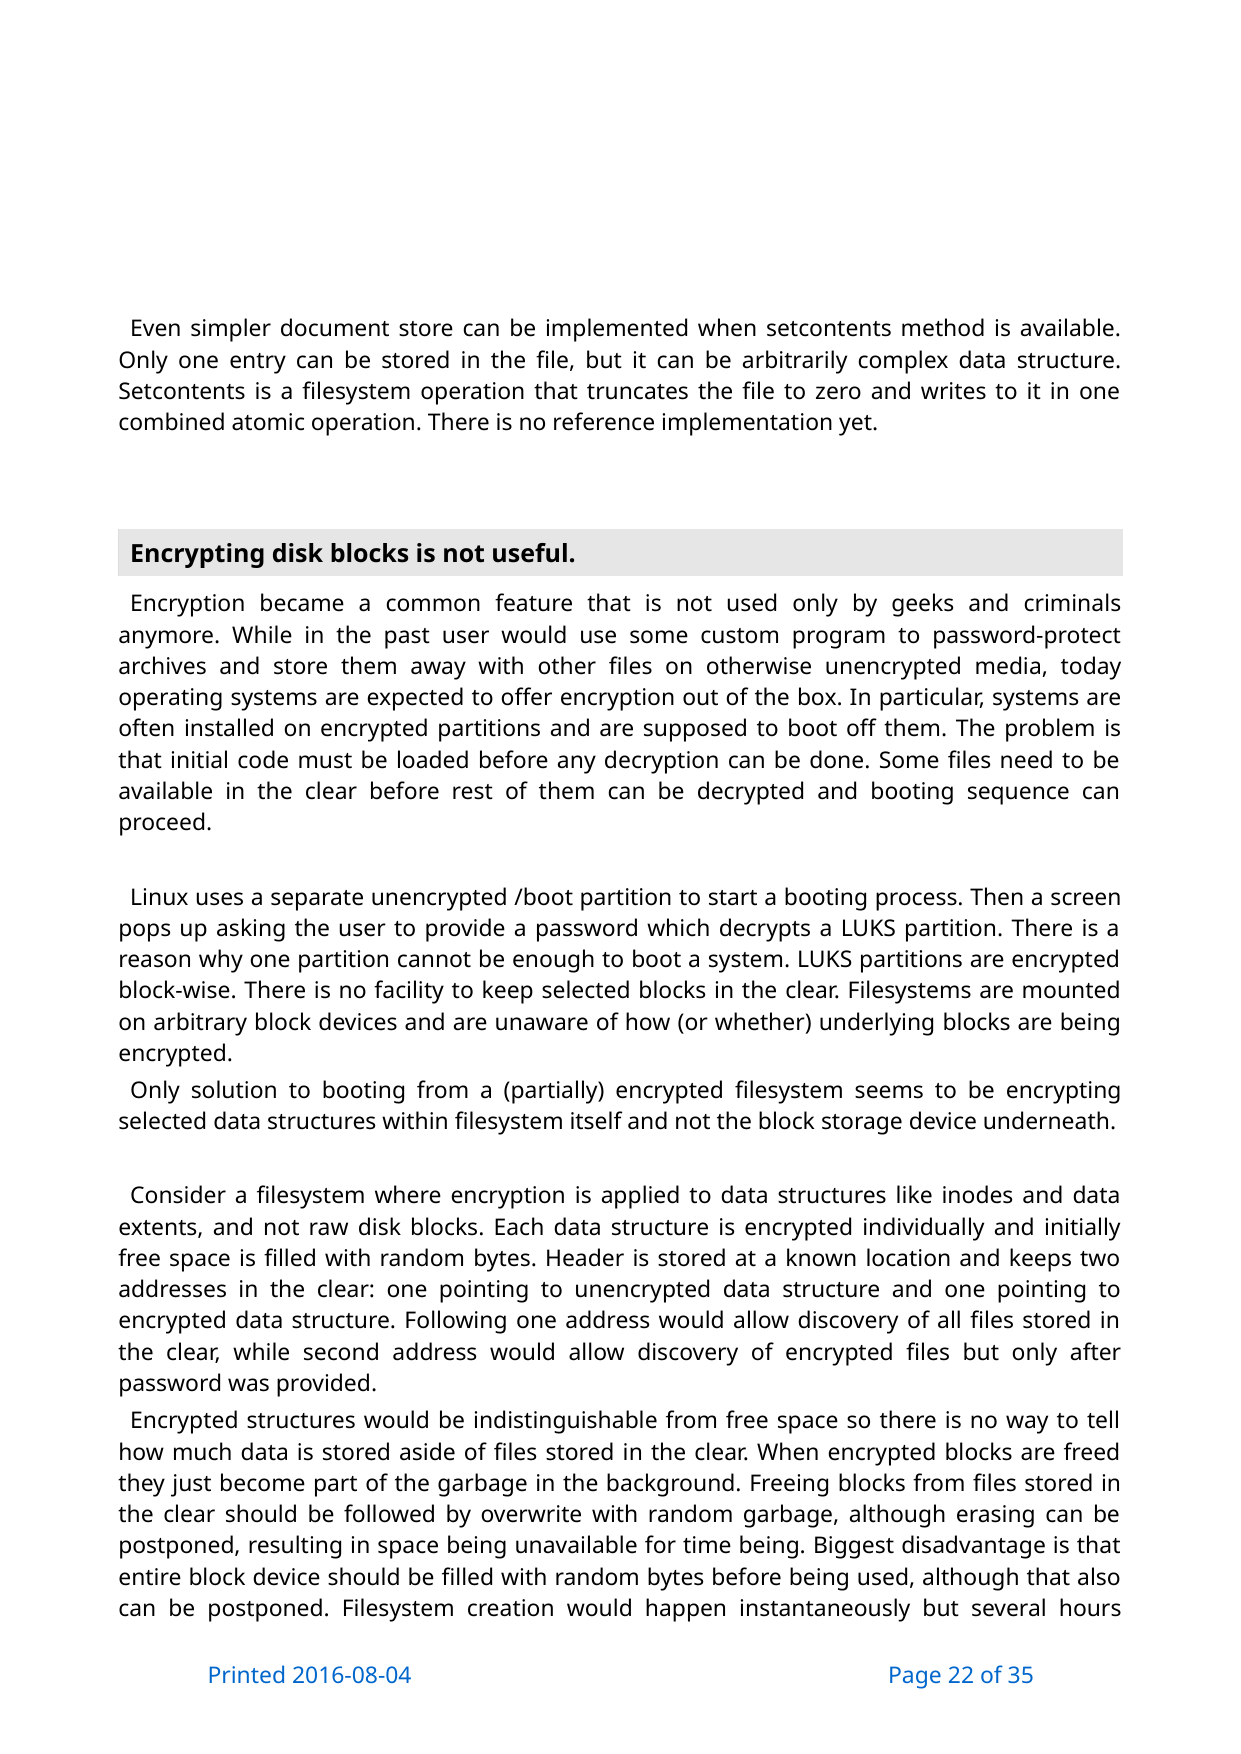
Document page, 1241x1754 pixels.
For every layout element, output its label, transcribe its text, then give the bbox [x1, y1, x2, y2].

text Even simpler document store can be implemented when setcontents method is available. Only one entry can be stored in the file, but it can be arbitrarily complex data structure. Setcontents is a filesystem operation that truncates the file to zero and writes to it in one combined atomic operation. There is no reference implementation yet. [118, 312, 1122, 437]
text Only solution to booting from a (partially) encrypted filesystem seems to be encrypting selected data structures within filesystem itself and not the block storage device underneath. [118, 1074, 1122, 1136]
text Linux uses a separate unencrypted /boot partition to start a booting process. Then a screen pops up asking the user to provide a password which decrypts a LUKS partition. There is a reason why one partition cannot be enough to boot a system. LUKS partitions are encrypted block-wise. There is no facility to keep selected blocks in the clear. Filesystems are mounted on arbitrary block devices and are unaware of how (or whether) underlying blocks are being encrypted. [118, 880, 1122, 1068]
subtitle Encrypting disk blocks is not useful. [119, 530, 1122, 575]
text Encryption became a common feature that is not used only by geeks and criminals anymore. While in the past user would use some custom program to password-protect archives and store them away with other files on otherwise unencrypted media, today operating systems are expected to offer encryption out of the box. In particular, systems are often installed on encrypted partitions and are supposed to boot off them. The problem is that initial code must be loaded before any decryption can be done. Some files need to be available in the clear before rest of them can be decrypted and booting sequence can proceed. [118, 587, 1122, 837]
text Encrypted structures would be indistinguishable from free space so there is no way to tell how much data is stored aside of files stored in the clear. When encrypted blocks are freed they just become part of the garbage in the background. Freeing blocks from files stored in the clear should be followed by overwrite with random garbage, although erasing can be postponed, resulting in space being unavailable for time being. Biggest disadvantage is that entire block device should be filled with random bytes before being used, although that also can be postponed. Filesystem creation would happen instantaneously but several hours [118, 1404, 1122, 1623]
text Consider a filesystem where encryption is applied to data structures like inodes and data extents, and not raw disk blocks. Each data structure is encrypted individually and initially free space is filled with random bytes. Header is stored at a known location and keeps two addresses in the clear: one pointing to unencrypted data structure and one pointing to encrypted data structure. Following one address would allow discovery of all files stored in the clear, while second address would allow discovery of encrypted files but only after password was provided. [118, 1179, 1122, 1398]
